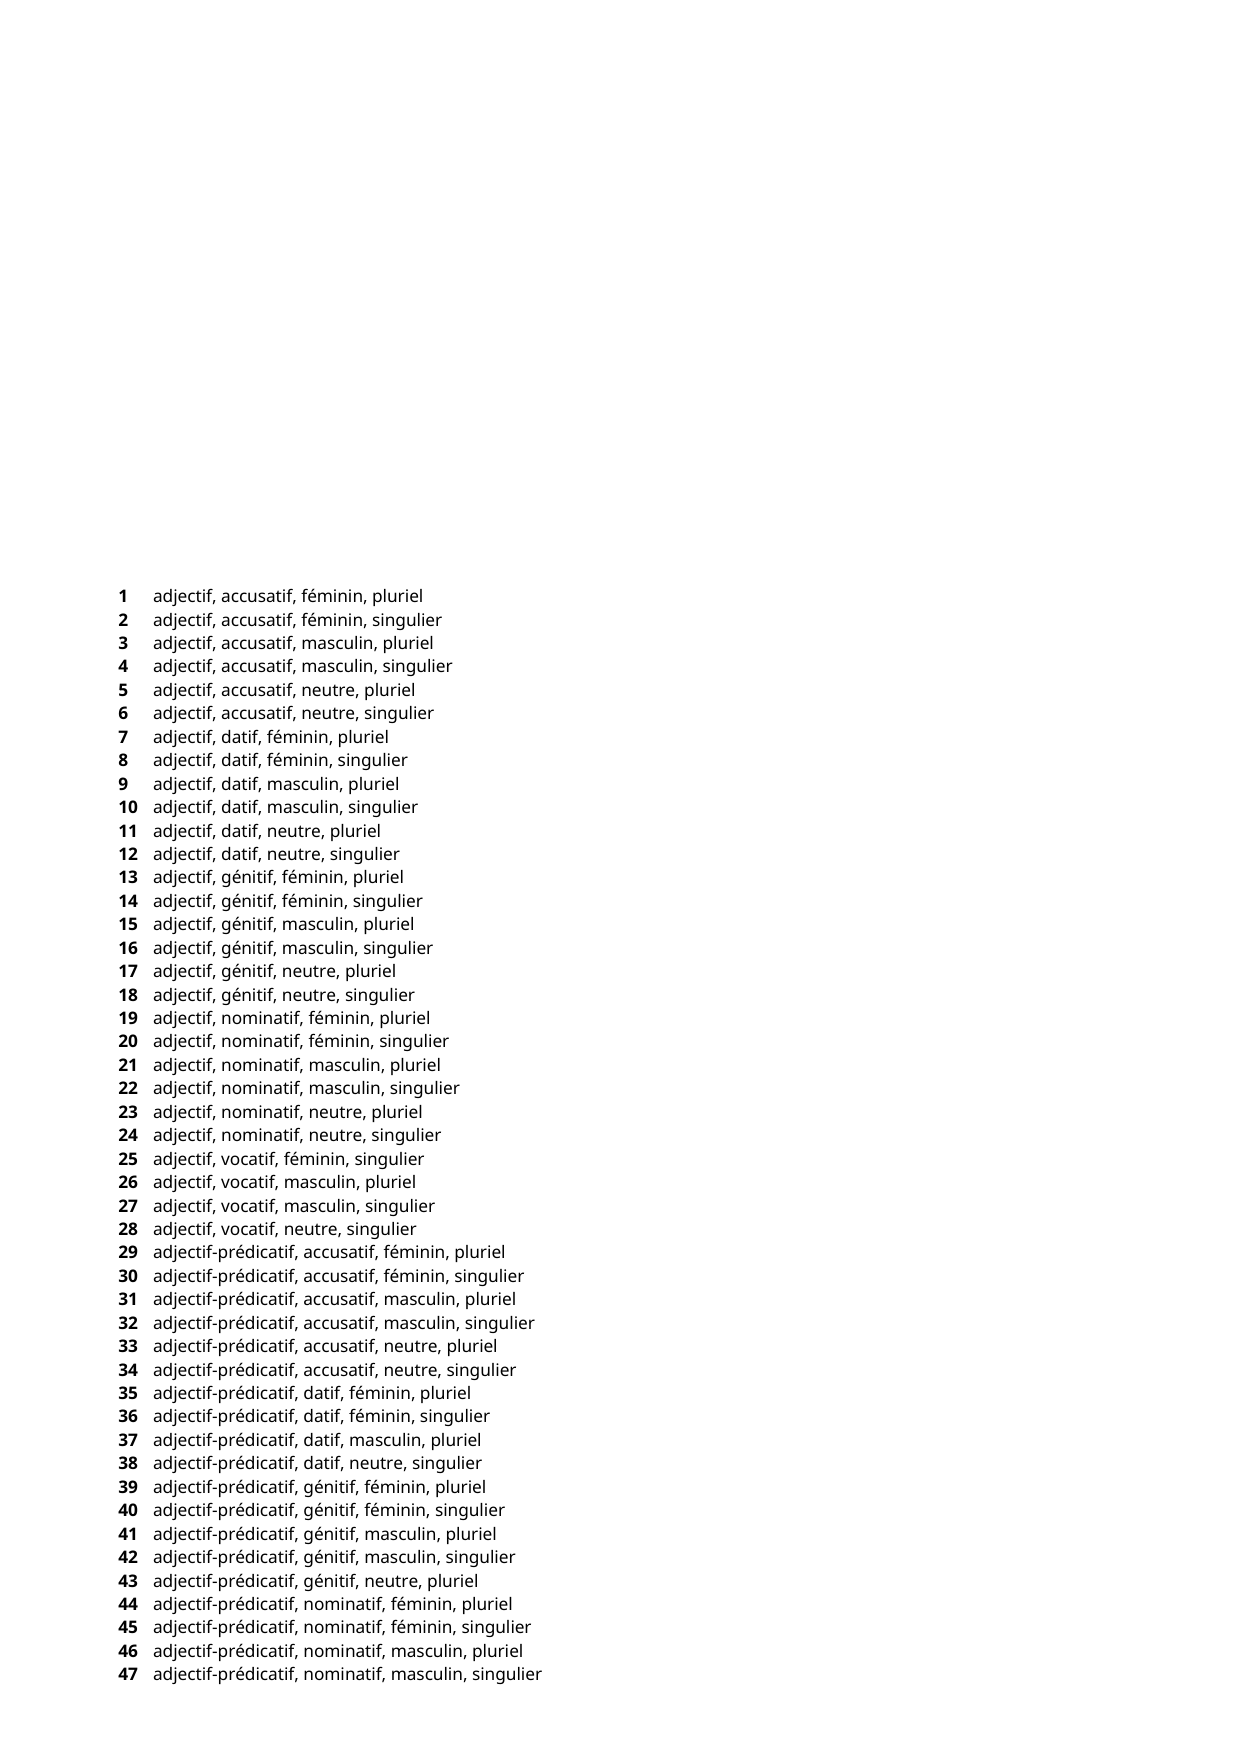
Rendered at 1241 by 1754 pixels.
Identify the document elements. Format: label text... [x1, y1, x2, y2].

table_cell adjectif-prédicatif, accusatif, féminin, pluriel [153, 1241, 1240, 1264]
table_cell 11 [118, 819, 153, 842]
table_cell 38 [118, 1451, 153, 1475]
table_cell adjectif, nominatif, féminin, pluriel [153, 1006, 1240, 1029]
table_cell 29 [118, 1241, 153, 1264]
table_cell adjectif-prédicatif, datif, masculin, pluriel [153, 1428, 1240, 1451]
table_cell adjectif-prédicatif, nominatif, féminin, singulier [153, 1616, 1240, 1639]
table_cell 16 [118, 936, 153, 959]
table_cell 26 [118, 1170, 153, 1194]
table_cell 39 [118, 1475, 153, 1498]
table_cell adjectif, datif, masculin, pluriel [153, 772, 1240, 795]
table_cell adjectif-prédicatif, accusatif, neutre, pluriel [153, 1334, 1240, 1358]
table_header adjectif, accusatif, féminin, pluriel [153, 584, 1240, 608]
table_cell 19 [118, 1006, 153, 1029]
table_cell 36 [118, 1405, 153, 1428]
table_cell adjectif-prédicatif, accusatif, neutre, singulier [153, 1358, 1240, 1381]
table_cell 6 [118, 701, 153, 725]
table_cell adjectif-prédicatif, accusatif, masculin, singulier [153, 1311, 1240, 1334]
table_cell 24 [118, 1123, 153, 1147]
table_cell 27 [118, 1194, 153, 1217]
table_cell adjectif, accusatif, masculin, pluriel [153, 631, 1240, 654]
table_cell adjectif, nominatif, masculin, pluriel [153, 1053, 1240, 1076]
table_cell adjectif, génitif, neutre, pluriel [153, 959, 1240, 983]
table_cell 8 [118, 748, 153, 772]
table_cell 17 [118, 959, 153, 983]
table_cell adjectif, datif, féminin, singulier [153, 748, 1240, 772]
table_cell adjectif-prédicatif, nominatif, masculin, singulier [153, 1663, 1240, 1686]
table_cell adjectif, nominatif, neutre, pluriel [153, 1100, 1240, 1123]
table_cell adjectif-prédicatif, nominatif, féminin, pluriel [153, 1592, 1240, 1616]
table_header 1 [118, 584, 153, 608]
table_cell 7 [118, 725, 153, 748]
table_cell 23 [118, 1100, 153, 1123]
table_cell 25 [118, 1147, 153, 1170]
table_cell 5 [118, 678, 153, 701]
table_cell 31 [118, 1288, 153, 1311]
table_cell 18 [118, 983, 153, 1006]
table_cell adjectif, accusatif, masculin, singulier [153, 655, 1240, 678]
table_cell adjectif, vocatif, masculin, singulier [153, 1194, 1240, 1217]
table_cell adjectif, accusatif, féminin, singulier [153, 608, 1240, 631]
text 1 Καὶ79Et ἔδειξέν586montra μοι420à moi ποταμὸν313fleuve ὕδατος327de eau ζωῆς323de vie λαμπρὸν53brillant ὡς80comme κρύσταλλον,313cristal, ἐκπορευόμενον849se allant au dehors ἐκ550hors τοῦ97de le θρόνου325de trône τοῦ97de le θεοῦ325de Dieu καὶ79et τοῦ99de le ἀρνίου.327de petit agneau. 2 ἐν549en μέσῳ61à au milieu τῆς95de la πλατείας323de place αὐτῆς462de elle καὶ79et τοῦ97de le ποταμοῦ325de fleuve ἐντεῦθεν77d'ici καὶ79et ἐκεῖθεν77de là ξύλον333bois ζωῆς323de vie ποιοῦν842faisant καρποὺς312fruits δώδεκα,178douze, κατὰ548selon μῆνα313mois ἕκαστον269chacun ἀποδιδούς824redonnant τοὺς84les καρποὺς312fruits αὐτοῦ,466de lui, καὶ79et τὰ104les φύλλα332feuilles τοῦ99de le ξύλου327de bois εἰς548envers θεραπείαν311thérapie τῶν98de les ἐθνῶν.326de ethnies. 3 καὶ79et πᾶν289tout κατάθεμα333anathème de haut en bas οὐκ77non ἔσται612se sera ἔτι.77encore. καὶ79et ὁ103le θρόνος331trône τοῦ97de le θεοῦ325de Dieu καὶ79et τοῦ99de le ἀρνίου327de petit agneau ἐν549en αὐτῇ456à elle ἔσται,612se sera, καὶ79et οἱ102les δοῦλοι330mâles esclaves αὐτοῦ464de lui λατρεύσουσιν605adoreront αὐτῷ458à lui 4 καὶ79et ὄψονται611se verront τὸ87le πρόσωπον315face αὐτοῦ,464de lui, καὶ79et τὸ105le ὄνομα333nom αὐτοῦ464de lui ἐπὶ550sur τῶν98de les μετώπων326de fronts αὐτῶν.463de eux. 5 καὶ79et νὺξ329nuit οὐκ77non ἔσται612se sera ἔτι77encore καὶ79et οὐκ77non ἔχουσιν667ont χρείαν311besoin φωτὸς327de lumière λύχνου325de chandelle καὶ79et φωτὸς327de lumière ἡλίου,325de soleil, ὅτι80en ce que κύριος331Maître ὁ103le θεὸς331Dieu φωτιεῖ606illuminera ἐπ᾽548sur αὐτούς,451eux, καὶ79et βασιλεύσουσιν605seront rois εἰς548envers τοὺς84les αἰῶνας312ères τῶν96de les αἰώνων.324de ères. 6 Καὶ79Et εἶπέν586dit μοι·420à moi· οὗτοι155ceux-ci οἱ102les λόγοι330discours πιστοὶ70croyables καὶ79et ἀληθινοί,70véritables, καὶ79et ὁ103le κύριος331Maître ὁ103le θεὸς331Dieu τῶν98de les πνευμάτων326de souffles τῶν96de les προφητῶν324de prophètes ἀπέστειλεν586envoya τὸν85le ἄγγελον313messager αὐτοῦ464de lui δεῖξαι681montrer τοῖς90à les δούλοις318à mâles esclaves αὐτοῦ464de lui ἃ481lesquels δεῖ668attache de lien γενέσθαι682se devenir ἐν549en τάχει.321à vitesse. 7 καὶ79et ἰδοὺ306voici ἔρχομαι670je me viens ταχύ.77promptement. μακάριος47bienheureux ὁ364celui τηρῶν840gardant τοὺς84les λόγους312discours τῆς95de la προφητείας323de prophétie τοῦ99de le βιβλίου327de papier de bible τούτου.152de ce-ci. 8 Κἀγὼ431Et moi Ἰωάννης331Ioannes ὁ364celui βλέπων840regardant καὶ79et ἀκούων840écoutant ταῦτα.347ces-ci. καὶ79et ὅτε80lorsque ἤκουσα582j'écoutai καὶ79et ἔβλεψα,582je regardai, ἔπεσα582je tombai προσκυνῆσαι681prosterner vers ἔμπροσθεν552en devers τῶν96de les ποδῶν324de pieds τοῦ97de le ἀγγέλου325de messager τοῦ358de celui δεικνύοντός834de montrant μοι420à moi ταῦτα.347ces-ci. 9 καὶ79et λέγει668dit μοι·420à moi· ὅρα570vois μή·77ne pas· σύνδουλός331co-esclave σού442de toi εἰμι664je suis καὶ79et τῶν96de les ἀδελφῶν324de frères σου442de toi τῶν96de les προφητῶν324de prophètes καὶ79et τῶν357de ceux τηρούντων833de gardants τοὺς84les λόγους312discours τοῦ99de le βιβλίου327de papier de bible τούτου·152de ce-ci· τῷ91à le θεῷ319à Dieu προσκύνησον.554prosterne vers. 10 Καὶ79Et λέγει668dit μοι·420à moi· μὴ77ne pas σφραγίσῃς897que tu scelles τοὺς84les λόγους312discours τῆς95de la προφητείας323de prophétie τοῦ99de le βιβλίου327de papier de bible τούτου,152de ce-ci, ὁ103le καιρὸς331moment γὰρ79car ἐγγύς77proche ἐστιν.668est. 11 ὁ364celui ἀδικῶν840faisant injustice ἀδικησάτω556fasse injustice ἔτι77encore καὶ79et ὁ103le ῥυπαρὸς71sale ῥυπανθήτω565soit sali ἔτι,77encore, καὶ79et ὁ103le δίκαιος71juste δικαιοσύνην311justice ποιησάτω556fasse ἔτι77encore καὶ79et ὁ103le ἅγιος71saint ἁγιασθήτω565soit sanctifié ἔτι.77encore. 12 Ἰδοὺ306Voici ἔρχομαι670je me viens ταχύ,77promptement, καὶ79et ὁ103le μισθός331salaire μου424de moi μετ᾽550avec ἐμοῦ424de moi ἀποδοῦναι681redonner ἑκάστῳ378à chacun ὡς80comme τὸ105le ἔργον333travail ἐστὶν668est αὐτοῦ.464de lui. 13 ἐγὼ431moi τὸ105le ἄλφα333Alpha καὶ79et τὸ105le ὦ,333Oméga, ὁ103le πρῶτος71premier καὶ79et ὁ103le ἔσχατος,71dernier, ἡ101la ἀρχὴ329origine καὶ79et τὸ105le τέλος.333achèvement. 14 Μακάριοι46Bienheureux οἱ363ceux πλύνοντες839rinçants τὰς82les στολὰς310longues robes αὐτῶν,463de eux, ἵνα80afin que ἔσται612se sera ἡ101la ἐξουσία329autorité αὐτῶν463de eux ἐπὶ548sur τὸ87le ξύλον315bois τῆς95de la ζωῆς323de vie καὶ79et τοῖς90à les πυλῶσιν318à portails εἰσέλθωσιν898que viennent à l'intérieur εἰς548envers τὴν83la πόλιν.311cité. 15 ἔξω77au-dehors οἱ102les κύνες330chiens καὶ79et οἱ102les φάρμακοι330pharmacés καὶ79et οἱ102les πόρνοι330pornos καὶ79et οἱ102les φονεῖς330meurtriers καὶ79et οἱ102les εἰδωλολάτραι330idolâtres καὶ79et πᾶς390tout φιλῶν840affectionnant καὶ79et ποιῶν840faisant ψεῦδος.315mensonge. 16 Ἐγὼ431Moi Ἰησοῦς331Iésous ἔπεμψα582je mandai τὸν85le ἄγγελόν313messager μου424de moi μαρτυρῆσαι681témoigner ὑμῖν438à vous ταῦτα347ces-ci ἐπὶ549sur ταῖς88à les ἐκκλησίαις.316à églises. ἐγώ431moi εἰμι664je suis ἡ101la ῥίζα329racine καὶ79et τὸ105le γένος333genre Δαυίδ,325de Dauid, ὁ103le ἀστὴρ331étoile ὁ103le λαμπρὸς22brillant ὁ103le πρωϊνός.22matinal. 17 Καὶ79Et τὸ105le πνεῦμα333souffle καὶ79et ἡ101la νύμφη329épouse λέγουσιν·667disent· ἔρχου.574te viens. καὶ79et ὁ364celui ἀκούων840écoutant εἰπάτω·556dise· ἔρχου.574te viens. καὶ79et ὁ364celui διψῶν840ayant soif ἐρχέσθω,576se vienne, ὁ364celui θέλων840voulant λαβέτω556prenne ὕδωρ315eau ζωῆς323de vie δωρεάν.77gratuitement. 18 Μαρτυρῶ664Je témoigne ἐγὼ431moi παντὶ378à tout τῷ352à celui ἀκούοντι828à écoutant τοὺς84les λόγους312discours τῆς95de la προφητείας323de prophétie τοῦ99de le βιβλίου327de papier de bible τούτου·152de ce-ci· ἐάν80si le cas échéant τις390un quelconque ἐπιθῇ899que surpose ἐπ᾽548sur αὐτά,453eux, ἐπιθήσει606surposera ὁ103le θεὸς331Dieu ἐπ᾽548sur αὐτὸν452lui τὰς82les πληγὰς310coups τὰς343celles γεγραμμένας793ayantes étées graphées ἐν549en τῷ93à le βιβλίῳ321à papier de bible τούτῳ,146à ce-ci, 19 καὶ79et ἐάν80si le cas échéant τις390un quelconque ἀφέλῃ899que saisisse au loin ἀπὸ550au loin τῶν96de les λόγων324de discours τοῦ99de le βιβλίου327de papier de bible τῆς95de la προφητείας323de prophétie ταύτης,148de celle-ci, ἀφελεῖ606saisira au loin ὁ103le θεὸς331Dieu τὸ87le μέρος315part αὐτοῦ464de lui ἀπὸ550au loin τοῦ99de le ξύλου327de bois τῆς95de la ζωῆς323de vie καὶ79et ἐκ550hors τῆς95de la πόλεως323de cité τῆς95de la ἁγίας14de sainte τῶν359de ces γεγραμμένων808de ayants étés graphés ἐν549en τῷ93à le βιβλίῳ321à papier de bible τούτῳ.146à ce-ci. 20 Λέγει668Dit ὁ364celui μαρτυρῶν840témoignant ταῦτα·347ces-ci· ναί,304oui, ἔρχομαι670je me viens ταχύ.77promptement. Ἀμήν,304Amen, ἔρχου574te viens κύριε337Maître Ἰησοῦ.337Iésous. 21 Ἡ101La χάρις329grâce τοῦ97de le κυρίου325de Maître Ἰησοῦ325de Iésous μετὰ550avec πάντων.280de tous. [118, 59, 1181, 566]
table_cell adjectif-prédicatif, accusatif, masculin, pluriel [153, 1288, 1240, 1311]
table_cell adjectif, datif, féminin, pluriel [153, 725, 1240, 748]
table_cell 35 [118, 1381, 153, 1404]
table_cell adjectif, datif, neutre, pluriel [153, 819, 1240, 842]
table_cell adjectif, vocatif, masculin, pluriel [153, 1170, 1240, 1194]
table_cell 13 [118, 866, 153, 889]
table_cell 47 [118, 1663, 153, 1686]
table_cell adjectif, datif, masculin, singulier [153, 795, 1240, 819]
table_cell 9 [118, 772, 153, 795]
table_cell adjectif, nominatif, neutre, singulier [153, 1123, 1240, 1147]
table_cell adjectif, génitif, masculin, singulier [153, 936, 1240, 959]
table_cell adjectif-prédicatif, génitif, masculin, pluriel [153, 1522, 1240, 1545]
table_cell 45 [118, 1616, 153, 1639]
table_cell adjectif-prédicatif, génitif, neutre, pluriel [153, 1569, 1240, 1592]
table_cell adjectif, génitif, masculin, pluriel [153, 913, 1240, 936]
table_cell adjectif, accusatif, neutre, singulier [153, 701, 1240, 725]
table_cell 30 [118, 1264, 153, 1287]
table_cell 42 [118, 1545, 153, 1569]
table_cell 46 [118, 1639, 153, 1662]
table_cell adjectif-prédicatif, datif, féminin, pluriel [153, 1381, 1240, 1404]
table_cell adjectif, nominatif, féminin, singulier [153, 1030, 1240, 1053]
table_cell adjectif-prédicatif, génitif, féminin, singulier [153, 1498, 1240, 1522]
table_cell 37 [118, 1428, 153, 1451]
table_cell adjectif-prédicatif, génitif, féminin, pluriel [153, 1475, 1240, 1498]
table_cell adjectif, génitif, neutre, singulier [153, 983, 1240, 1006]
table_cell 44 [118, 1592, 153, 1616]
table_cell adjectif, vocatif, féminin, singulier [153, 1147, 1240, 1170]
table_cell adjectif-prédicatif, datif, féminin, singulier [153, 1405, 1240, 1428]
table_cell 21 [118, 1053, 153, 1076]
table_cell 41 [118, 1522, 153, 1545]
table_cell 22 [118, 1076, 153, 1100]
table_cell 12 [118, 842, 153, 866]
table_cell adjectif-prédicatif, génitif, masculin, singulier [153, 1545, 1240, 1569]
table_cell 4 [118, 655, 153, 678]
table_cell 14 [118, 889, 153, 912]
table_cell adjectif, vocatif, neutre, singulier [153, 1217, 1240, 1241]
table_cell 2 [118, 608, 153, 631]
table_cell 40 [118, 1498, 153, 1522]
table_cell 34 [118, 1358, 153, 1381]
table_cell adjectif-prédicatif, nominatif, masculin, pluriel [153, 1639, 1240, 1662]
table_cell 3 [118, 631, 153, 654]
table_cell 43 [118, 1569, 153, 1592]
table_cell adjectif, datif, neutre, singulier [153, 842, 1240, 866]
table_cell adjectif, génitif, féminin, pluriel [153, 866, 1240, 889]
table_cell adjectif-prédicatif, accusatif, féminin, singulier [153, 1264, 1240, 1287]
table_cell adjectif, nominatif, masculin, singulier [153, 1076, 1240, 1100]
table_cell 28 [118, 1217, 153, 1241]
table_cell adjectif, génitif, féminin, singulier [153, 889, 1240, 912]
table_cell 32 [118, 1311, 153, 1334]
table_cell adjectif-prédicatif, datif, neutre, singulier [153, 1451, 1240, 1475]
table_cell 10 [118, 795, 153, 819]
table_cell 20 [118, 1030, 153, 1053]
table_cell 33 [118, 1334, 153, 1358]
table_cell 15 [118, 913, 153, 936]
table_cell adjectif, accusatif, neutre, pluriel [153, 678, 1240, 701]
